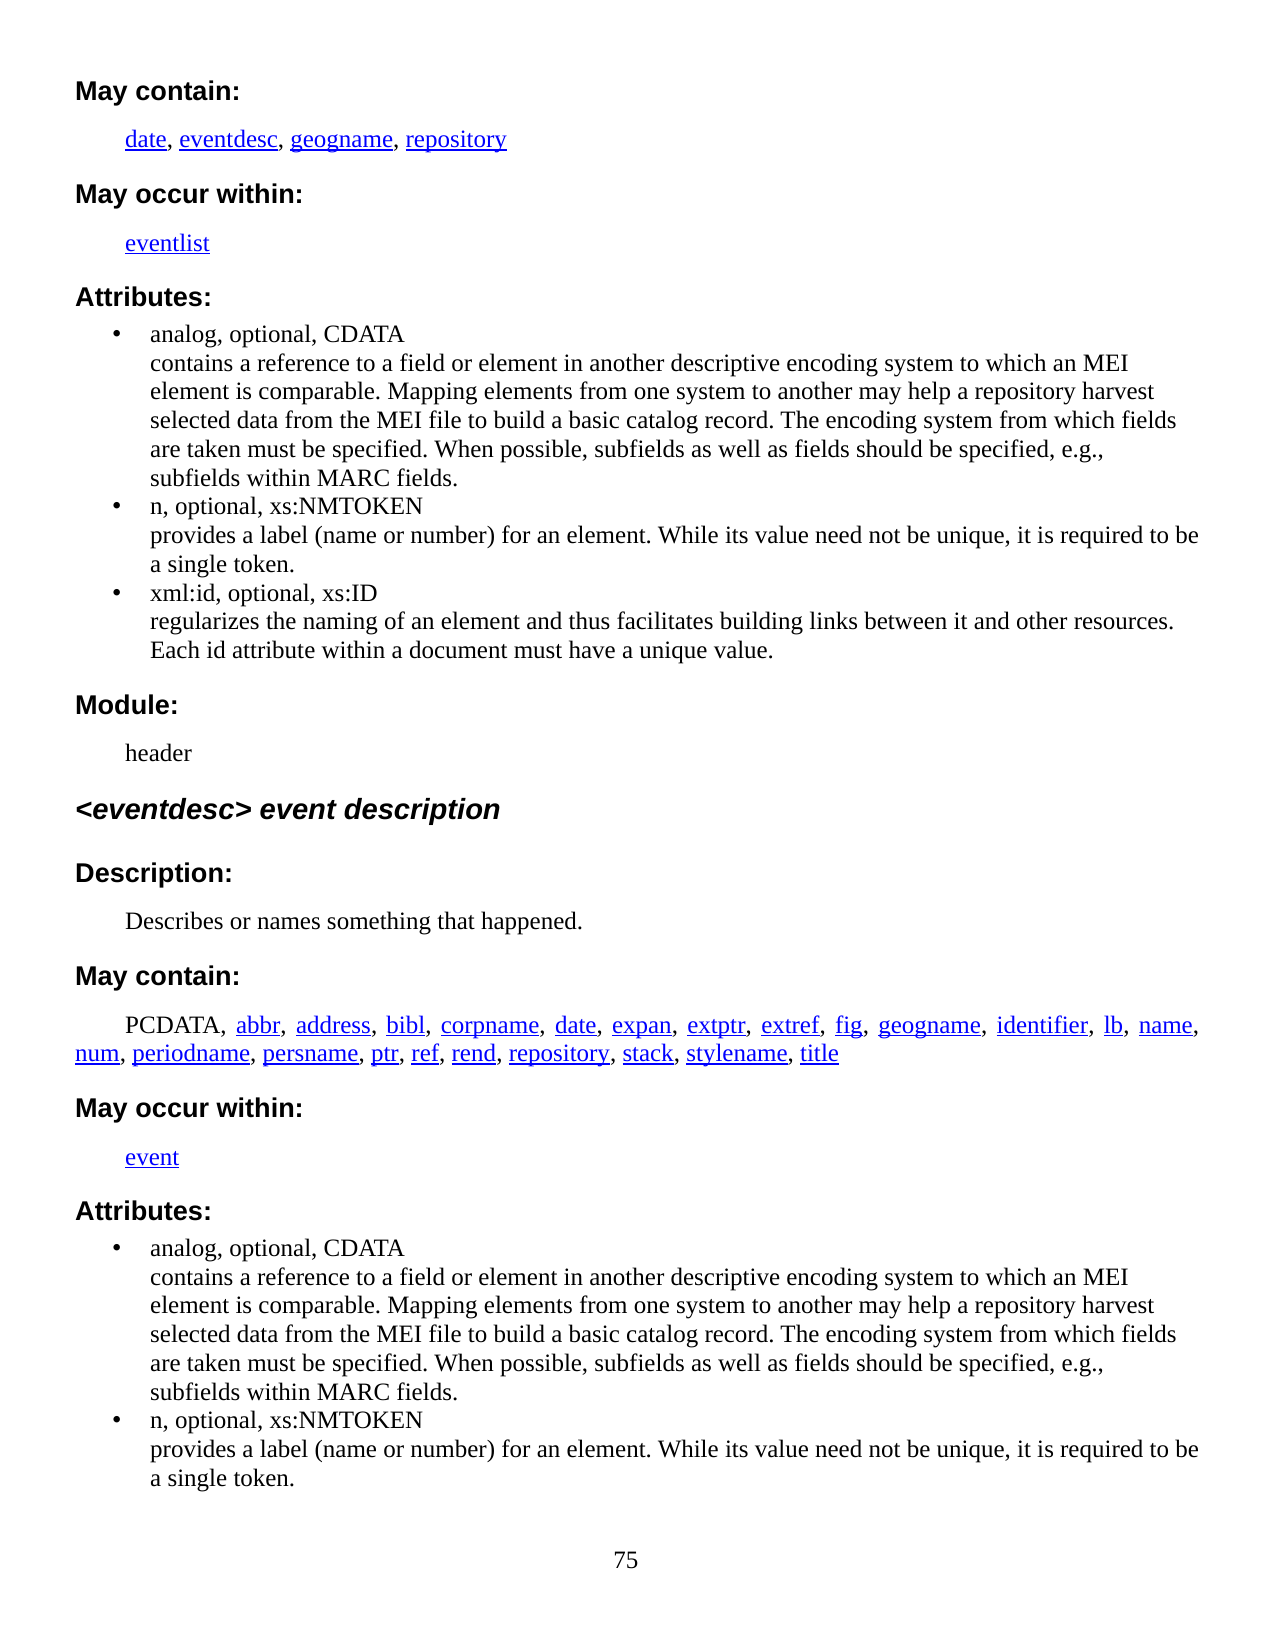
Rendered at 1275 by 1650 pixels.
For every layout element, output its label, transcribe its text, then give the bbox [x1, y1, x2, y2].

subtitle May contain: [75, 75, 1200, 106]
list xml:id, optional, xs:ID regularizes the naming of an element and thus facilitates building links between it and other resources. Each id attribute within a document must have a unique value. [112, 578, 1200, 664]
subtitle May occur within: [75, 1092, 1200, 1123]
text date, eventdesc, geogname, repository [75, 124, 1200, 153]
subtitle <eventdesc> event description [75, 792, 1200, 826]
text eventlist [75, 228, 1200, 256]
text Describes or names something that happened. [75, 906, 1200, 935]
subtitle May contain: [75, 960, 1200, 991]
text event [75, 1142, 1200, 1170]
subtitle Module: [75, 689, 1200, 720]
list analog, optional, CDATA contains a reference to a field or element in another descriptive encoding system to which an MEI element is comparable. Mapping elements from one system to another may help a repository harvest selected data from the MEI file to build a basic catalog record. The encoding system from which fields are taken must be specified. When possible, subfields as well as fields should be specified, e.g., subfields within MARC fields. [112, 1233, 1200, 1405]
list analog, optional, CDATA contains a reference to a field or element in another descriptive encoding system to which an MEI element is comparable. Mapping elements from one system to another may help a repository harvest selected data from the MEI file to build a basic catalog record. The encoding system from which fields are taken must be specified. When possible, subfields as well as fields should be specified, e.g., subfields within MARC fields. [112, 319, 1200, 491]
text PCDATA, abbr, address, bibl, corpname, date, expan, extptr, extref, fig, geogname, identifier, lb, name, num, periodname, persname, ptr, ref, rend, repository, stack, stylename, title [75, 1010, 1200, 1067]
subtitle Attributes: [75, 281, 1200, 313]
subtitle May occur within: [75, 178, 1200, 209]
list n, optional, xs:NMTOKEN provides a label (name or number) for an element. While its value need not be unique, it is required to be a single token. [112, 1405, 1200, 1492]
list n, optional, xs:NMTOKEN provides a label (name or number) for an element. While its value need not be unique, it is required to be a single token. [112, 491, 1200, 578]
text header [75, 738, 1200, 767]
subtitle Description: [75, 857, 1200, 888]
subtitle Attributes: [75, 1195, 1200, 1227]
